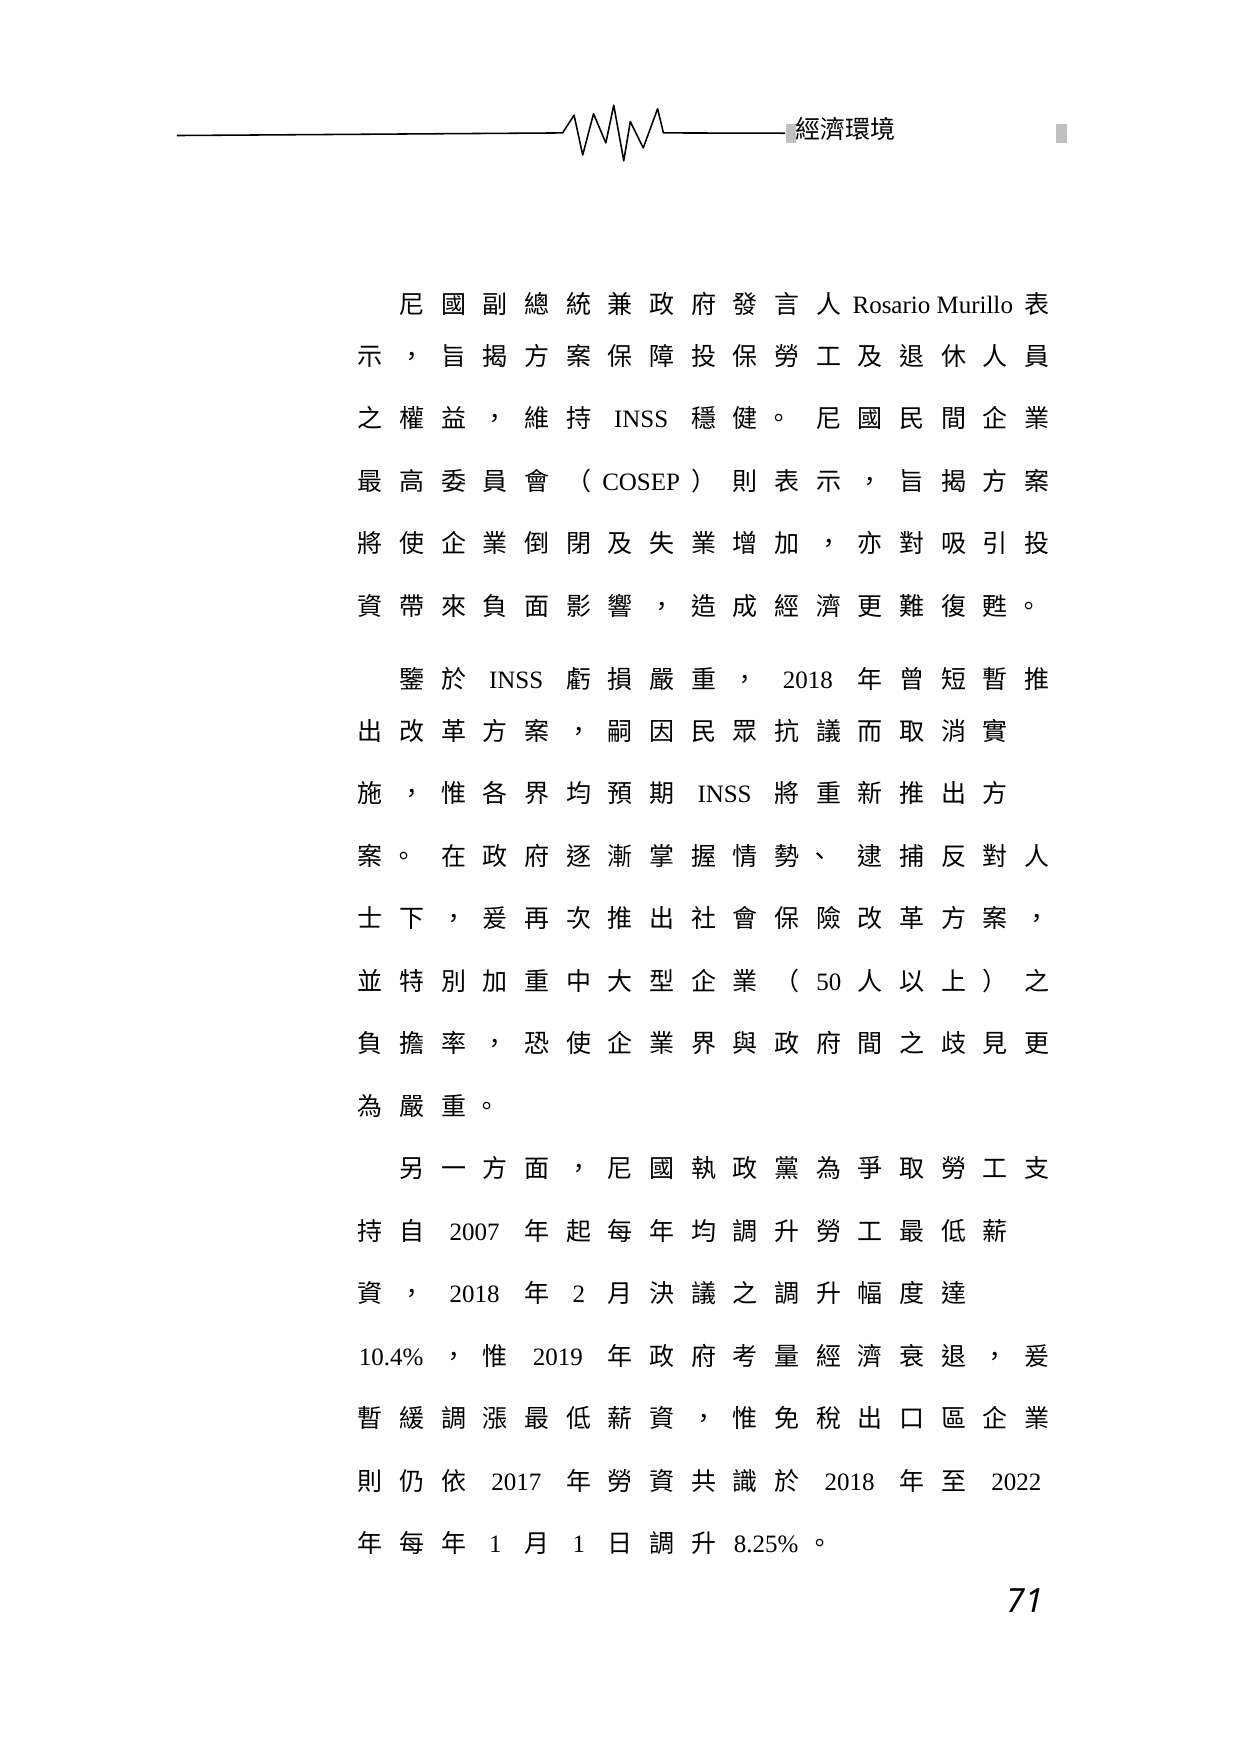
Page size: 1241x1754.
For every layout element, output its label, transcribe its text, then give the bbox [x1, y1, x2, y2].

text 鑒於INSS虧損嚴重，2018年曾短暫推出改革方案，嗣因民眾抗議而取消實施，惟各界均預期INSS將重新推出方案。在政府逐漸掌握情勢、逮捕反對人士下，爰再次推出社會保險改革方案，並特別加重中大型企業（50人以上）之負擔率，恐使企業界與政府間之歧見更為嚴重。 [330, 625, 1058, 1125]
text 另一方面，尼國執政黨為爭取勞工支持自2007年起每年均調升勞工最低薪資，2018年2月決議之調升幅度達10.4%，惟2019年政府考量經濟衰退，爰暫緩調漲最低薪資，惟免稅出口區企業則仍依2017年勞資共識於2018年至2022年每年1月1日調升8.25%。 [330, 1125, 1058, 1563]
text 尼國副總統兼政府發言人Rosario Murillo表示，旨揭方案保障投保勞工及退休人員之權益，維持INSS穩健。尼國民間企業最高委員會（COSEP）則表示，旨揭方案將使企業倒閉及失業增加，亦對吸引投資帶來負面影響，造成經濟更難復甦。 [330, 250, 1058, 625]
